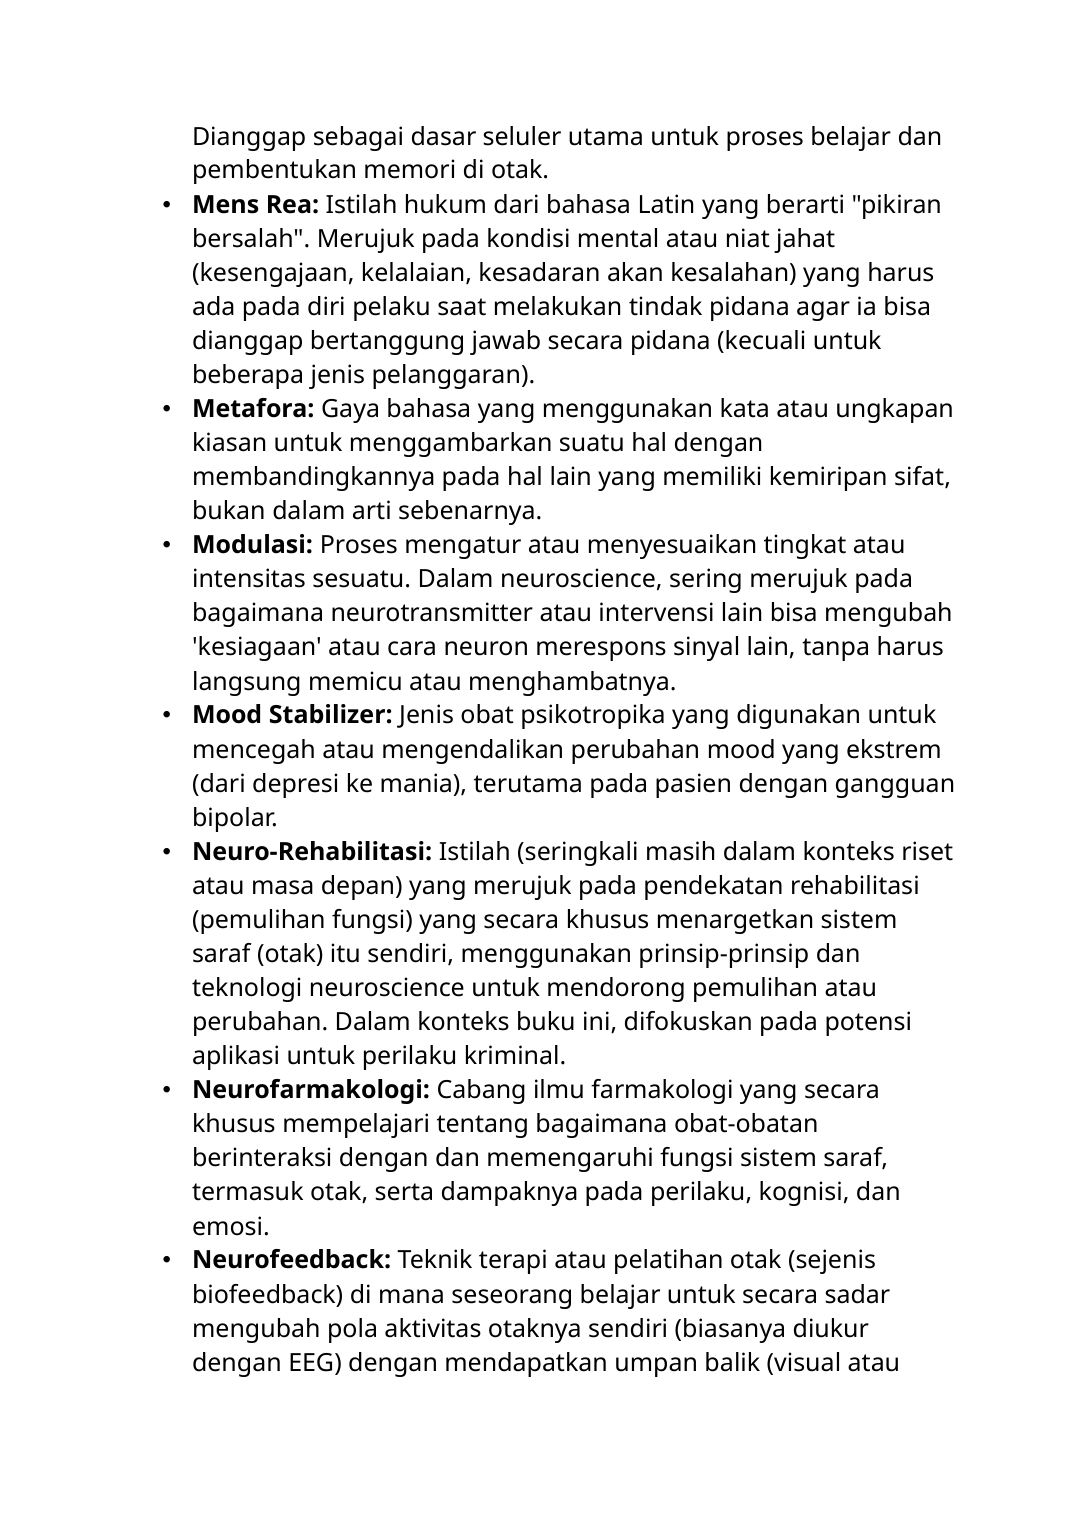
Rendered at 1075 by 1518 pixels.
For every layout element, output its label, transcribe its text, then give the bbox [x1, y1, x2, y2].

list Metafora: Gaya bahasa yang menggunakan kata atau ungkapan kiasan untuk menggambarkan suatu hal dengan membandingkannya pada hal lain yang memiliki kemiripan sifat, bukan dalam arti sebenarnya. [162, 391, 957, 527]
list Neurofeedback: Teknik terapi atau pelatihan otak (sejenis biofeedback) di mana seseorang belajar untuk secara sadar mengubah pola aktivitas otaknya sendiri (biasanya diukur dengan EEG) dengan mendapatkan umpan balik (visual atau [162, 1242, 957, 1378]
list Modulasi: Proses mengatur atau menyesuaikan tingkat atau intensitas sesuatu. Dalam neuroscience, sering merujuk pada bagaimana neurotransmitter atau intervensi lain bisa mengubah 'kesiagaan' atau cara neuron merespons sinyal lain, tanpa harus langsung memicu atau menghambatnya. [162, 527, 957, 697]
list Mood Stabilizer: Jenis obat psikotropika yang digunakan untuk mencegah atau mengendalikan perubahan mood yang ekstrem (dari depresi ke mania), terutama pada pasien dengan gangguan bipolar. [162, 697, 957, 833]
list Neuro-Rehabilitasi: Istilah (seringkali masih dalam konteks riset atau masa depan) yang merujuk pada pendekatan rehabilitasi (pemulihan fungsi) yang secara khusus menargetkan sistem saraf (otak) itu sendiri, menggunakan prinsip-prinsip dan teknologi neuroscience untuk mendorong pemulihan atau perubahan. Dalam konteks buku ini, difokuskan pada potensi aplikasi untuk perilaku kriminal. [162, 833, 957, 1072]
list Neurofarmakologi: Cabang ilmu farmakologi yang secara khusus mempelajari tentang bagaimana obat-obatan berinteraksi dengan dan memengaruhi fungsi sistem saraf, termasuk otak, serta dampaknya pada perilaku, kognisi, dan emosi. [162, 1072, 957, 1242]
list Dianggap sebagai dasar seluler utama untuk proses belajar dan pembentukan memori di otak. [162, 118, 957, 186]
list Mens Rea: Istilah hukum dari bahasa Latin yang berarti "pikiran bersalah". Merujuk pada kondisi mental atau niat jahat (kesengajaan, kelalaian, kesadaran akan kesalahan) yang harus ada pada diri pelaku saat melakukan tindak pidana agar ia bisa dianggap bertanggung jawab secara pidana (kecuali untuk beberapa jenis pelanggaran). [162, 186, 957, 391]
